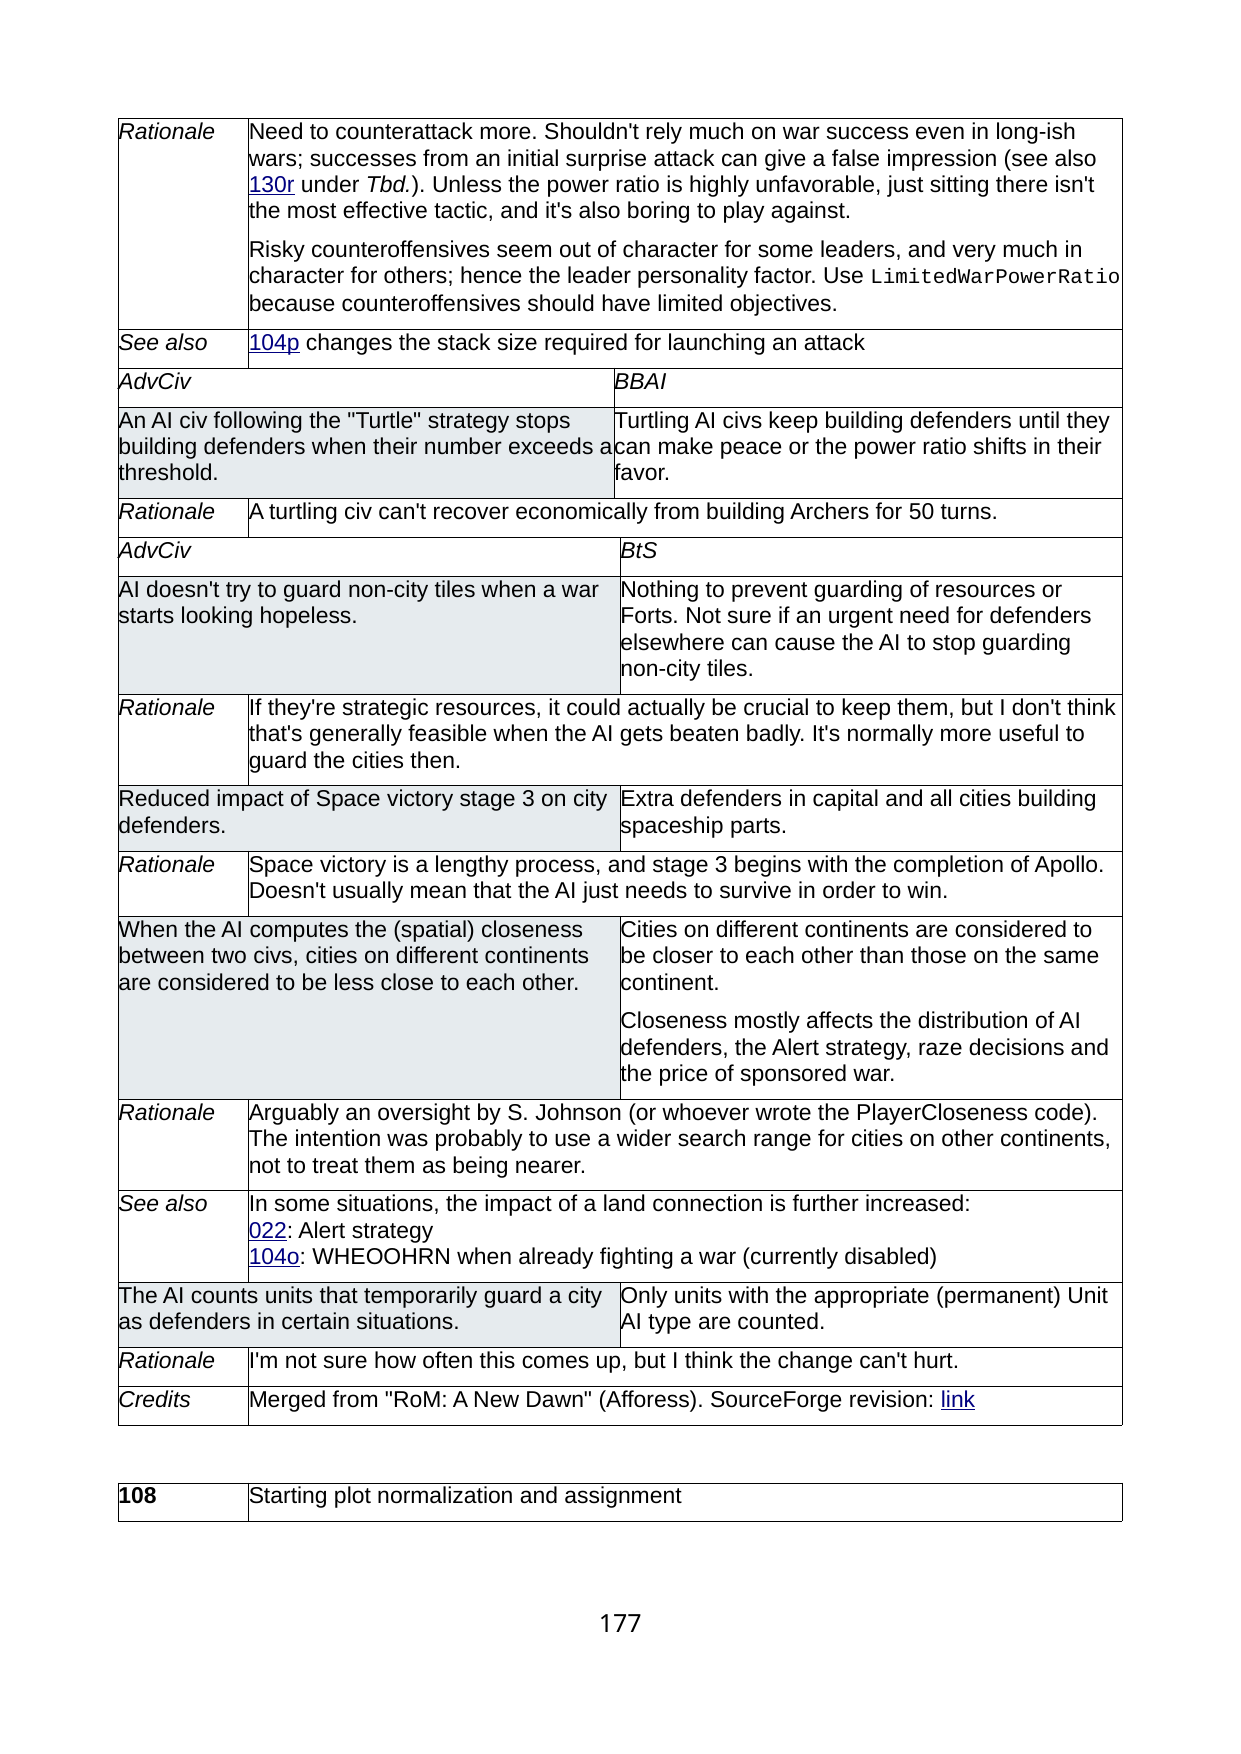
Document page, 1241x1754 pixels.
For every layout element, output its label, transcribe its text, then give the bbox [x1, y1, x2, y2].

table_cell Only units with the appropriate (permanent) Unit AI type are counted. [621, 1283, 1122, 1347]
table_cell Need to counterattack more. Shouldn't rely much on war success even in long-ish wars; successes from an initial surprise attack can give a false impression (see also 130r under Tbd.). Unless the power ratio is highly unfavorable, just sitting there isn't the most effective tactic, and it's also boring to play against. Risky counteroffensives seem out of character for some leaders, and very much in character for others; hence the leader personality factor. Use LimitedWarPowerRatio because counteroffensives should have limited objectives. [249, 119, 1122, 329]
table_header 108 [119, 1484, 248, 1521]
table_cell The AI counts units that temporarily guard a city as defenders in certain situations. [119, 1283, 620, 1347]
table_cell Rationale [119, 499, 248, 537]
table_cell See also [119, 1191, 248, 1282]
table_cell AdvCiv [119, 369, 614, 407]
table_cell Rationale [119, 119, 248, 329]
table_cell Rationale [119, 695, 248, 785]
table_cell Rationale [119, 852, 248, 916]
table_cell Nothing to prevent guarding of resources or Forts. Not sure if an urgent need for defenders elsewhere can cause the AI to stop guarding non-city tiles. [621, 577, 1122, 694]
table_header Starting plot normalization and assignment [249, 1484, 1122, 1521]
table_cell Arguably an oversight by S. Johnson (or whoever wrote the PlayerCloseness code). The intention was probably to use a wider search range for cities on other continents, not to treat them as being nearer. [249, 1100, 1122, 1190]
table_cell BBAI [615, 369, 1122, 407]
table_cell Reduced impact of Space victory stage 3 on city defenders. [119, 786, 620, 851]
table_cell Extra defenders in capital and all cities building spaceship parts. [621, 786, 1122, 851]
table_cell Space victory is a lengthy process, and stage 3 begins with the completion of Apollo. Doesn't usually mean that the AI just needs to survive in order to win. [249, 852, 1122, 916]
table_cell If they're strategic resources, it could actually be crucial to keep them, but I don't think that's generally feasible when the AI gets beaten badly. It's normally more useful to guard the cities then. [249, 695, 1122, 785]
table_cell In some situations, the impact of a land connection is further increased: 022: Alert strategy 104o: WHEOOHRN when already fighting a war (currently disabled) [249, 1191, 1122, 1282]
table_cell A turtling civ can't recover economically from building Archers for 50 turns. [249, 499, 1122, 537]
table_cell Credits [119, 1387, 248, 1425]
table_cell 104p changes the stack size required for launching an attack [249, 330, 1122, 368]
table_cell When the AI computes the (spatial) closeness between two civs, cities on different continents are considered to be less close to each other. [119, 917, 620, 1099]
table_cell Turtling AI civs keep building defenders until they can make peace or the power ratio shifts in their favor. [615, 408, 1122, 498]
table_cell An AI civ following the "Turtle" strategy stops building defenders when their number exceeds a threshold. [119, 408, 614, 498]
table_cell Cities on different continents are considered to be closer to each other than those on the same continent. Closeness mostly affects the distribution of AI defenders, the Alert strategy, raze decisions and the price of sponsored war. [621, 917, 1122, 1099]
table_cell Merged from "RoM: A New Dawn" (Afforess). SourceForge revision: link [249, 1387, 1122, 1425]
table_cell BtS [621, 538, 1122, 576]
table_cell Rationale [119, 1100, 248, 1190]
table_cell See also [119, 330, 248, 368]
table_cell AI doesn't try to guard non-city tiles when a war starts looking hopeless. [119, 577, 620, 694]
table_cell Rationale [119, 1348, 248, 1386]
table_cell AdvCiv [119, 538, 620, 576]
table_cell I'm not sure how often this comes up, but I think the change can't hurt. [249, 1348, 1122, 1386]
